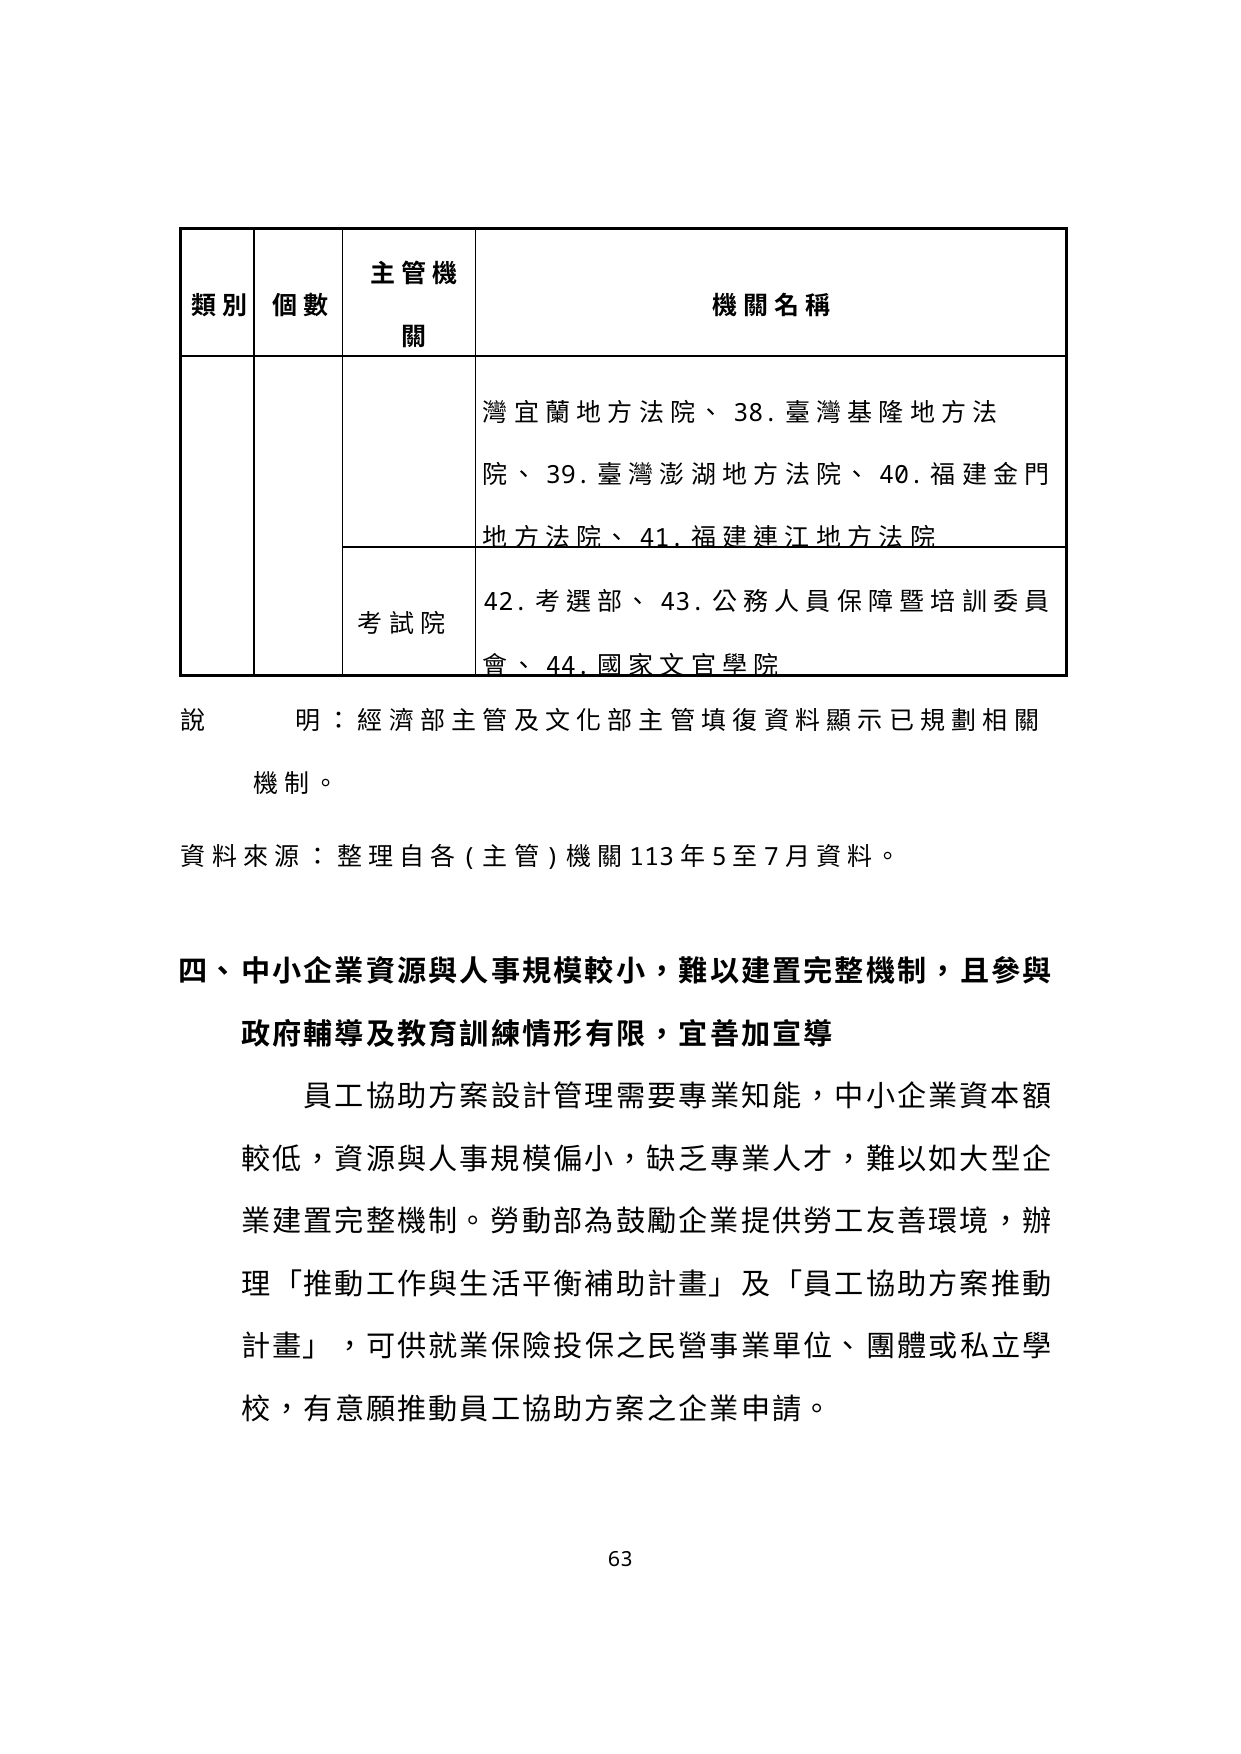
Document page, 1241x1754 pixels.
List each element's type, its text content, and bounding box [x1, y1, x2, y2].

table_header 主管機關 [343, 230, 475, 355]
table_cell [182, 357, 253, 674]
table_header 機關名稱 [476, 230, 1065, 355]
text 說 明：經濟部主管及文化部主管填復資料顯示已規劃相關機制。 [177, 677, 1063, 802]
table_header 類別 [182, 230, 253, 355]
text 員工協助方案設計管理需要專業知能，中小企業資本額較低，資源與人事規模偏小，缺乏專業人才，難以如大型企業建置完整機制。勞動部為鼓勵企業提供勞工友善環境，辦理「推動工作與生活平衡補助計畫」及「員工協助方案推動計畫」，可供就業保險投保之民營事業單位、團體或私立學校，有意願推動員工協助方案之企業申請。 [236, 1052, 1063, 1427]
table_cell [343, 357, 475, 546]
table_cell 42.考選部、43.公務人員保障暨培訓委員會、44.國家文官學院 [476, 548, 1065, 674]
text 四、中小企業資源與人事規模較小，難以建置完整機制，且參與政府輔導及教育訓練情形有限，宜善加宣導 [177, 927, 1063, 1052]
table_cell 灣宜蘭地方法院、38.臺灣基隆地方法院、39.臺灣澎湖地方法院、40.福建金門地方法院、41.福建連江地方法院 [476, 357, 1065, 546]
text 資料來源：整理自各(主管)機關113年5至7月資料。 [177, 802, 1063, 865]
table_header 個數 [255, 230, 342, 355]
table_cell 考試院 [343, 548, 475, 674]
table_cell [255, 357, 342, 674]
